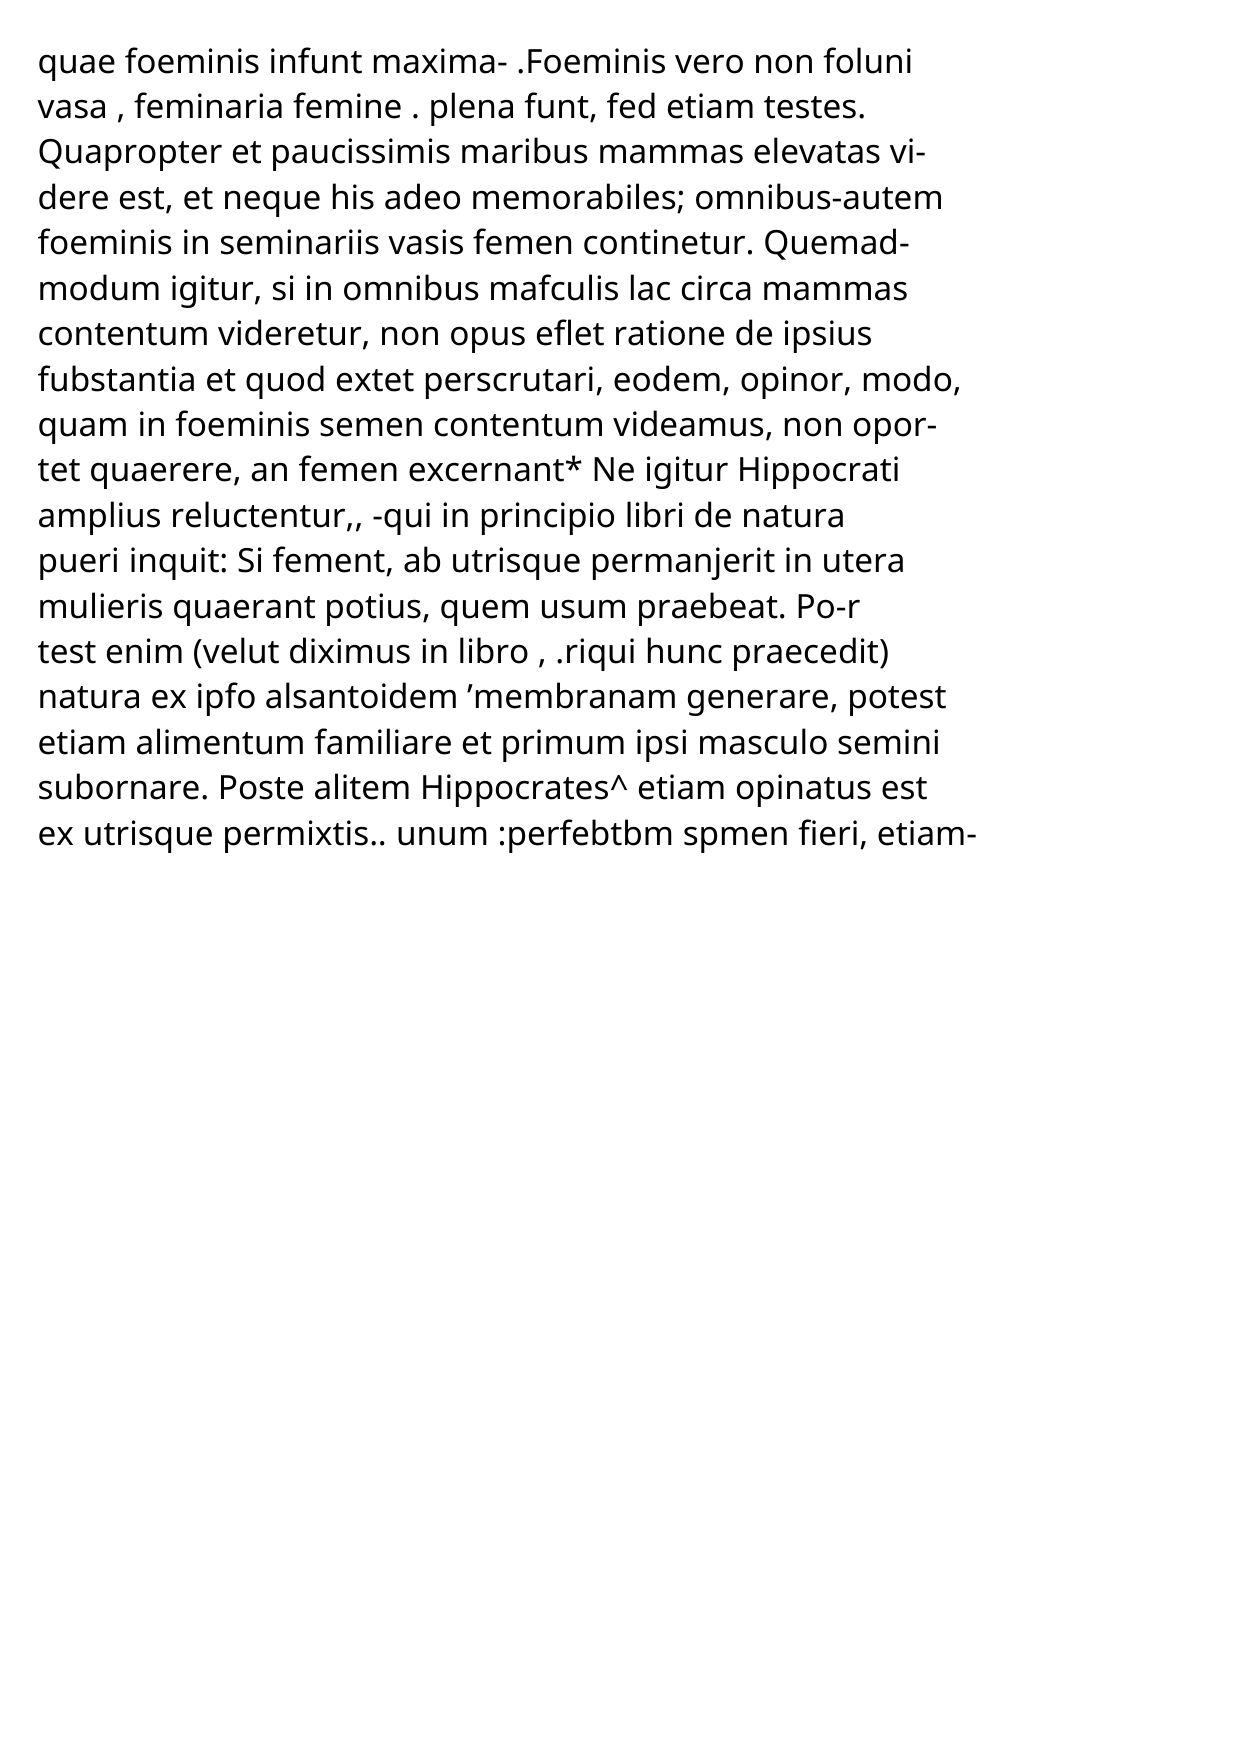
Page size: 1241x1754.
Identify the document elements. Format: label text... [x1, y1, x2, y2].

text quae foeminis infunt maxima- .Foeminis vero non foluni vasa , feminaria femine . plena funt, fed etiam testes. Quapropter et paucissimis maribus mammas elevatas vi- dere est, et neque his adeo memorabiles; omnibus-autem foeminis in seminariis vasis femen continetur. Quemad- modum igitur, si in omnibus mafculis lac circa mammas contentum videretur, non opus eflet ratione de ipsius fubstantia et quod extet perscrutari, eodem, opinor, modo, quam in foeminis semen contentum videamus, non opor- tet quaerere, an femen excernant* Ne igitur Hippocrati amplius reluctentur,, -qui in principio libri de natura pueri inquit: Si fement, ab utrisque permanjerit in utera mulieris quaerant potius, quem usum praebeat. Po-r test enim (velut diximus in libro , .riqui hunc praecedit) natura ex ipfo alsantoidem ’membranam generare, potest etiam alimentum familiare et primum ipsi masculo semini subornare. Poste alitem Hippocrates^ etiam opinatus est ex utrisque permixtis.. unum :perfebtbm spmen fieri, etiam- [37, 37, 1203, 855]
